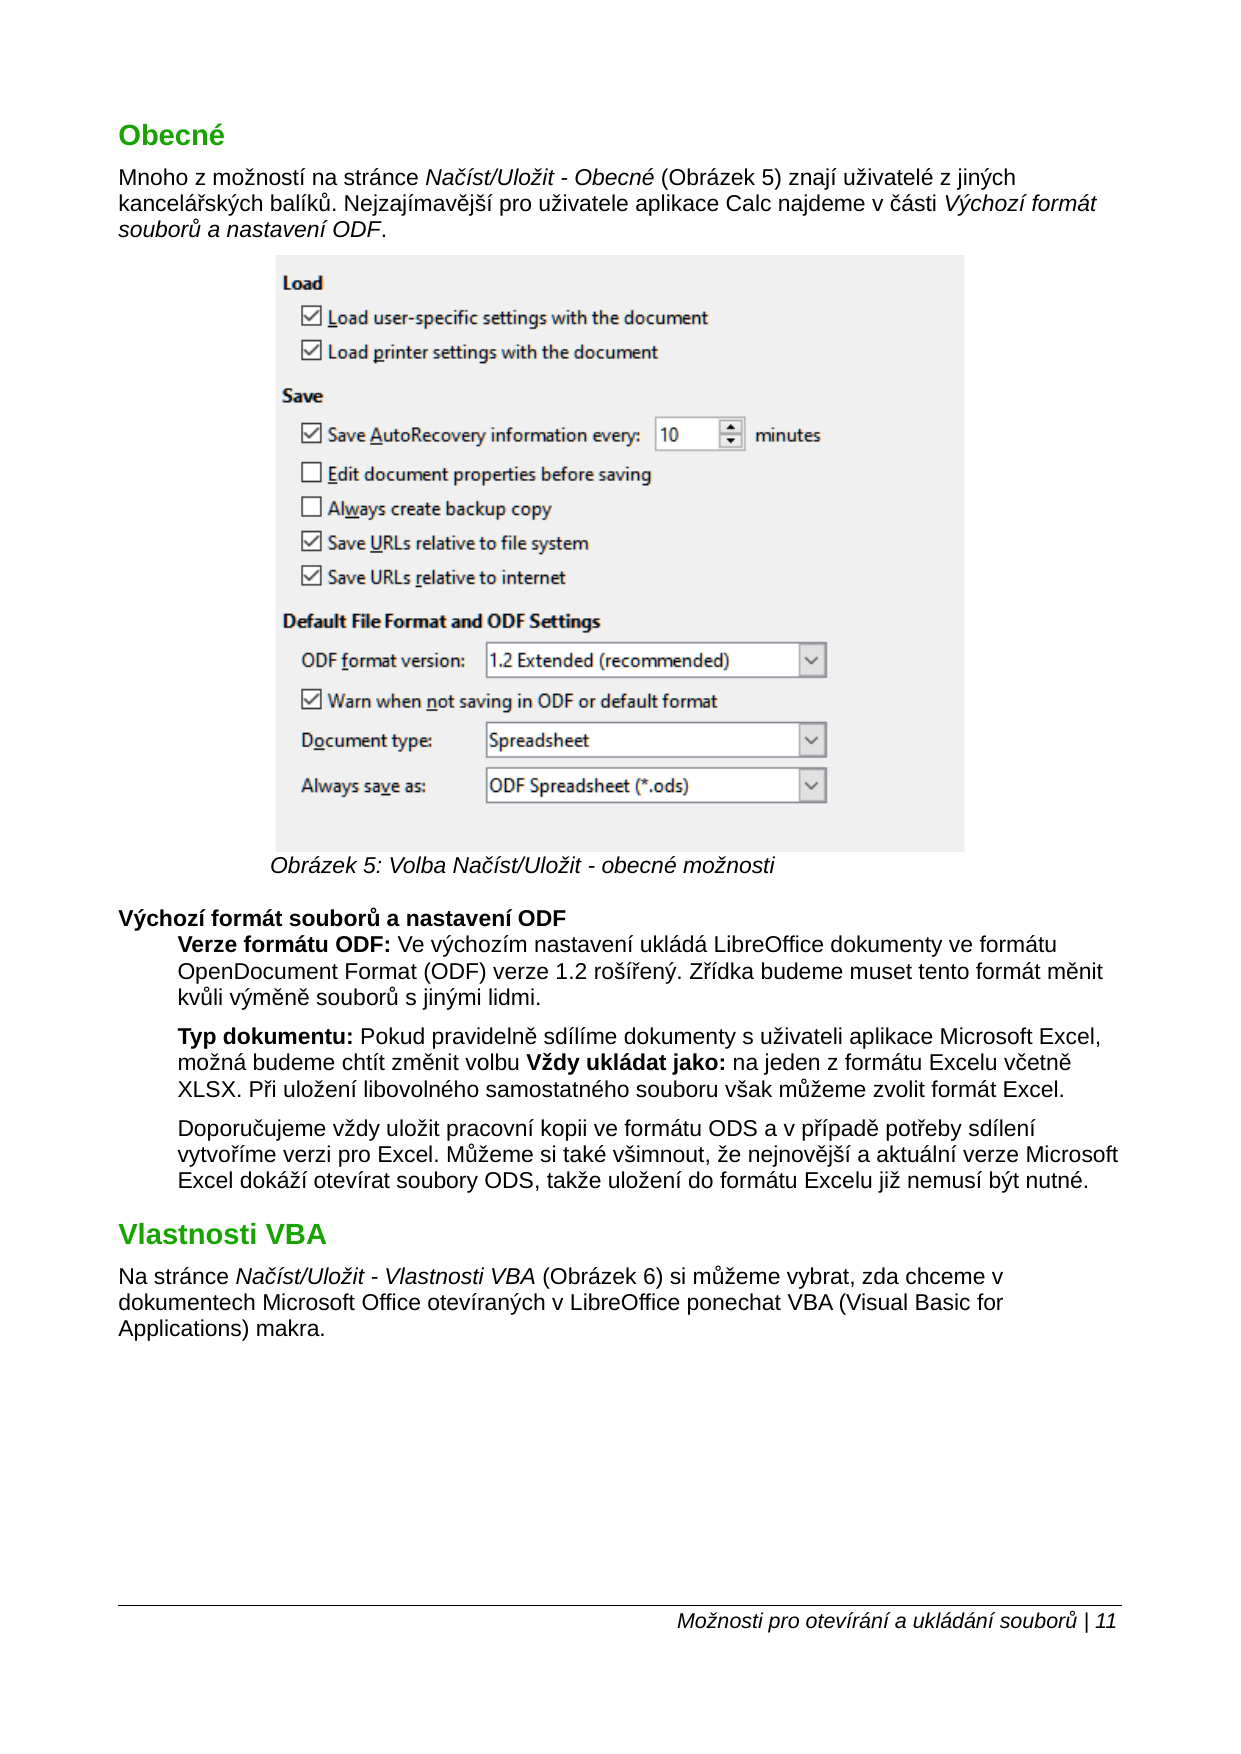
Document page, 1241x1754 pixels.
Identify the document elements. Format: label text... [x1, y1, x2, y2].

text Verze formátu ODF: Ve výchozím nastavení ukládá LibreOffice dokumenty ve formátu OpenDocument Format (ODF) verze 1.2 rošířený. Zřídka budeme muset tento formát měnit kvůli výměně souborů s jinými lidmi. [177, 931, 1122, 1011]
text Obrázek 5: Volba Načíst/Uložit - obecné možnosti [270, 852, 970, 878]
text Typ dokumentu: Pokud pravidelně sdílíme dokumenty s uživateli aplikace Microsoft Excel, možná budeme chtít změnit volbu Vždy ukládat jako: na jeden z formátu Excelu včetně XLSX. Při uložení libovolného samostatného souboru však můžeme zvolit formát Excel. [177, 1023, 1122, 1102]
text Na stránce Načíst/Uložit - Vlastnosti VBA (Obrázek 6) si můžeme vybrat, zda chceme v dokumentech Microsoft Office otevíraných v LibreOffice ponechat VBA (Visual Basic for Applications) makra. [118, 1263, 1122, 1342]
picture [275, 255, 965, 852]
subtitle Obecné [118, 118, 1122, 152]
subtitle Vlastnosti VBA [118, 1217, 1122, 1251]
text Mnoho z možností na stránce Načíst/Uložit - Obecné (Obrázek 5) znají uživatelé z jiných kancelářských balíků. Nejzajímavější pro uživatele aplikace Calc najdeme v části Výchozí formát souborů a nastavení ODF. [118, 163, 1122, 242]
text Doporučujeme vždy uložit pracovní kopii ve formátu ODS a v případě potřeby sdílení vytvoříme verzi pro Excel. Můžeme si také všimnout, že nejnovější a aktuální verze Microsoft Excel dokáží otevírat soubory ODS, takže uložení do formátu Excelu již nemusí být nutné. [177, 1114, 1122, 1194]
text Výchozí formát souborů a nastavení ODF [118, 905, 1122, 931]
